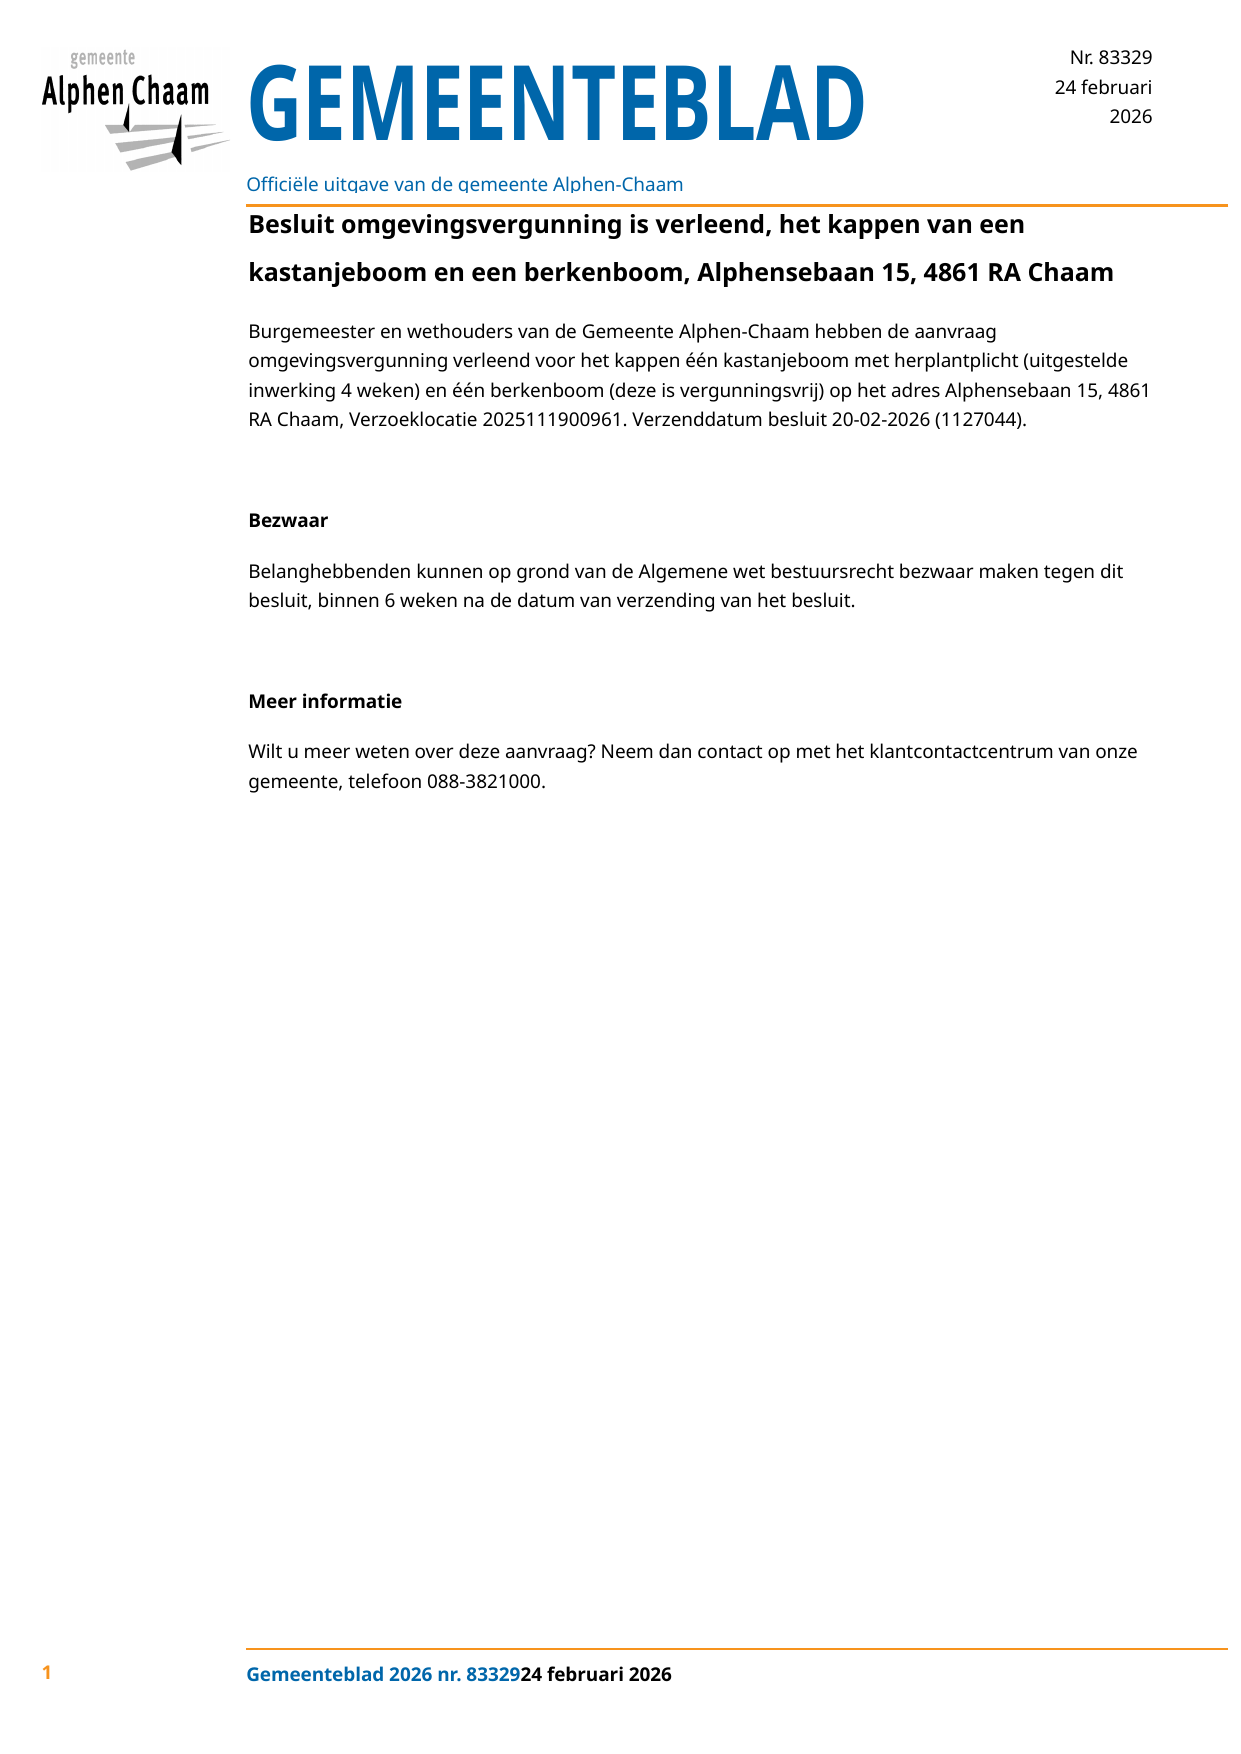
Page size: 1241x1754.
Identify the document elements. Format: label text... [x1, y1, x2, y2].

text Besluit omgevingsvergunning is verleend, het kappen van een kastanjeboom en een berkenboom, Alphensebaan 15, 4861 RA Chaam [248, 207, 1152, 288]
text Wilt u meer weten over deze aanvraag? Neem dan contact op met het klantcontactcentrum van onze gemeente, telefoon 088-3821000. [248, 739, 1152, 794]
text Burgemeester en wethouders van de Gemeente Alphen-Chaam hebben de aanvraag omgevingsvergunning verleend voor het kappen één kastanjeboom met herplantplicht (uitgestelde inwerking 4 weken) en één berkenboom (deze is vergunningsvrij) op het adres Alphensebaan 15, 4861 RA Chaam, Verzoeklocatie 2025111900961. Verzenddatum besluit 20-02-2026 (1127044). [248, 318, 1152, 432]
picture [41, 47, 231, 172]
text Bezwaar [248, 507, 1152, 533]
text Belanghebbenden kunnen op grond van de Algemene wet bestuursrecht bezwaar maken tegen dit besluit, binnen 6 weken na de datum van verzending van het besluit. [248, 558, 1152, 613]
text Meer informatie [248, 688, 1152, 714]
